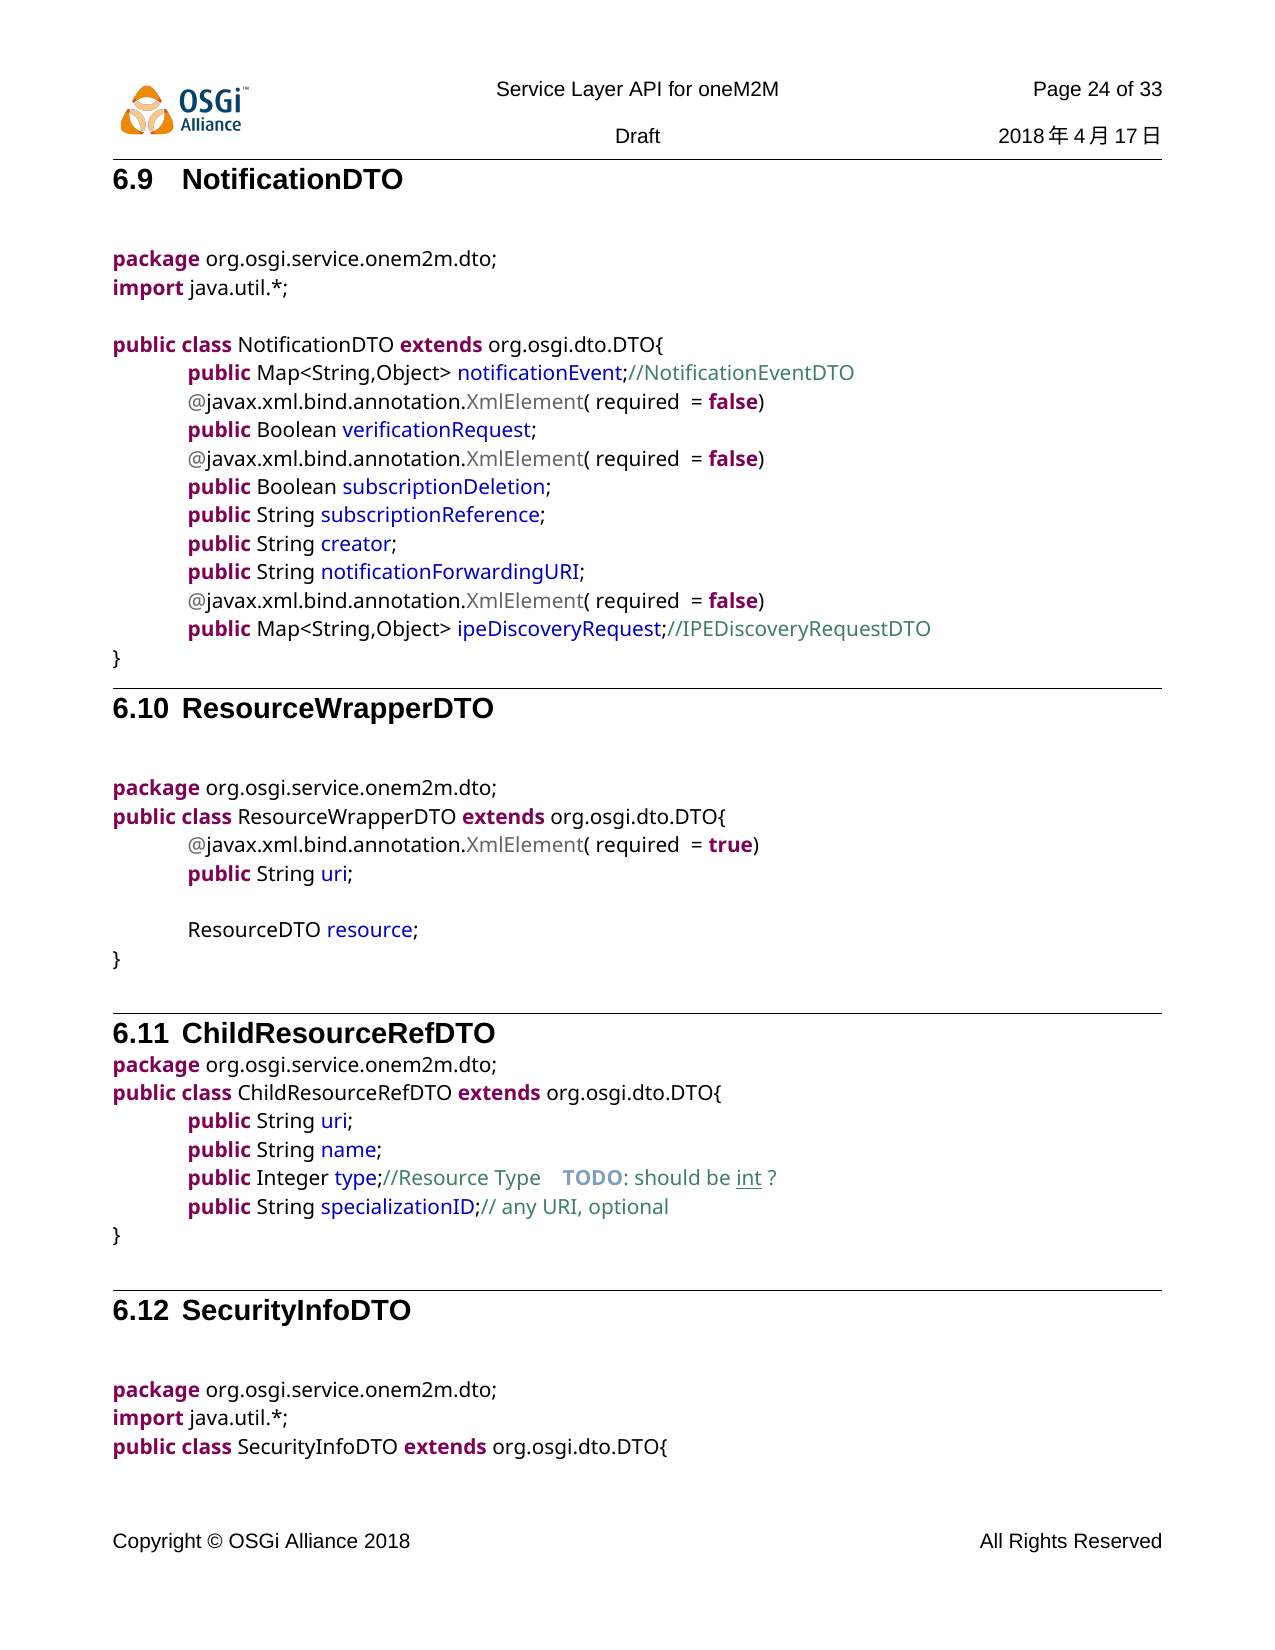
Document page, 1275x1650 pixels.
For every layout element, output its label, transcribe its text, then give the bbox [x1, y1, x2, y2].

text package org.osgi.service.onem2m.dto; [112, 244, 1162, 273]
subtitle ResourceWrapperDTO [112, 689, 1162, 724]
text } [112, 1220, 1162, 1249]
text package org.osgi.service.onem2m.dto; [112, 1375, 1162, 1403]
text public String specializationID;// any URI, optional [112, 1192, 1162, 1220]
text public String notificationForwardingURI; [112, 557, 1162, 586]
text @javax.xml.bind.annotation.XmlElement( required = false) [112, 387, 1162, 415]
text } [112, 944, 1162, 972]
subtitle ChildResourceRefDTO [112, 1014, 1162, 1050]
text public String uri; [112, 1107, 1162, 1135]
text public Integer type;//Resource Type TODO: should be int ? [112, 1163, 1162, 1192]
text } [112, 643, 1162, 671]
text import java.util.*; [112, 1403, 1162, 1432]
subtitle SecurityInfoDTO [112, 1291, 1162, 1326]
text public String name; [112, 1135, 1162, 1163]
text public Map<String,Object> notificationEvent;//NotificationEventDTO [112, 358, 1162, 387]
text public class ResourceWrapperDTO extends org.osgi.dto.DTO{ [112, 802, 1162, 830]
text public Boolean verificationRequest; [112, 415, 1162, 444]
text public class NotificationDTO extends org.osgi.dto.DTO{ [112, 330, 1162, 358]
text public String subscriptionReference; [112, 501, 1162, 529]
text package org.osgi.service.onem2m.dto; [112, 773, 1162, 802]
text @javax.xml.bind.annotation.XmlElement( required = true) [112, 830, 1162, 859]
text public class SecurityInfoDTO extends org.osgi.dto.DTO{ [112, 1432, 1162, 1460]
text public String creator; [112, 529, 1162, 557]
text package org.osgi.service.onem2m.dto; [112, 1050, 1162, 1078]
text public Map<String,Object> ipeDiscoveryRequest;//IPEDiscoveryRequestDTO [112, 614, 1162, 643]
text public class ChildResourceRefDTO extends org.osgi.dto.DTO{ [112, 1078, 1162, 1107]
subtitle NotificationDTO [112, 160, 1162, 196]
text public String uri; [112, 859, 1162, 887]
text ResourceDTO resource; [112, 916, 1162, 944]
text @javax.xml.bind.annotation.XmlElement( required = false) [112, 586, 1162, 614]
text public Boolean subscriptionDeletion; [112, 472, 1162, 501]
text @javax.xml.bind.annotation.XmlElement( required = false) [112, 444, 1162, 472]
picture [113, 78, 257, 142]
text import java.util.*; [112, 273, 1162, 301]
